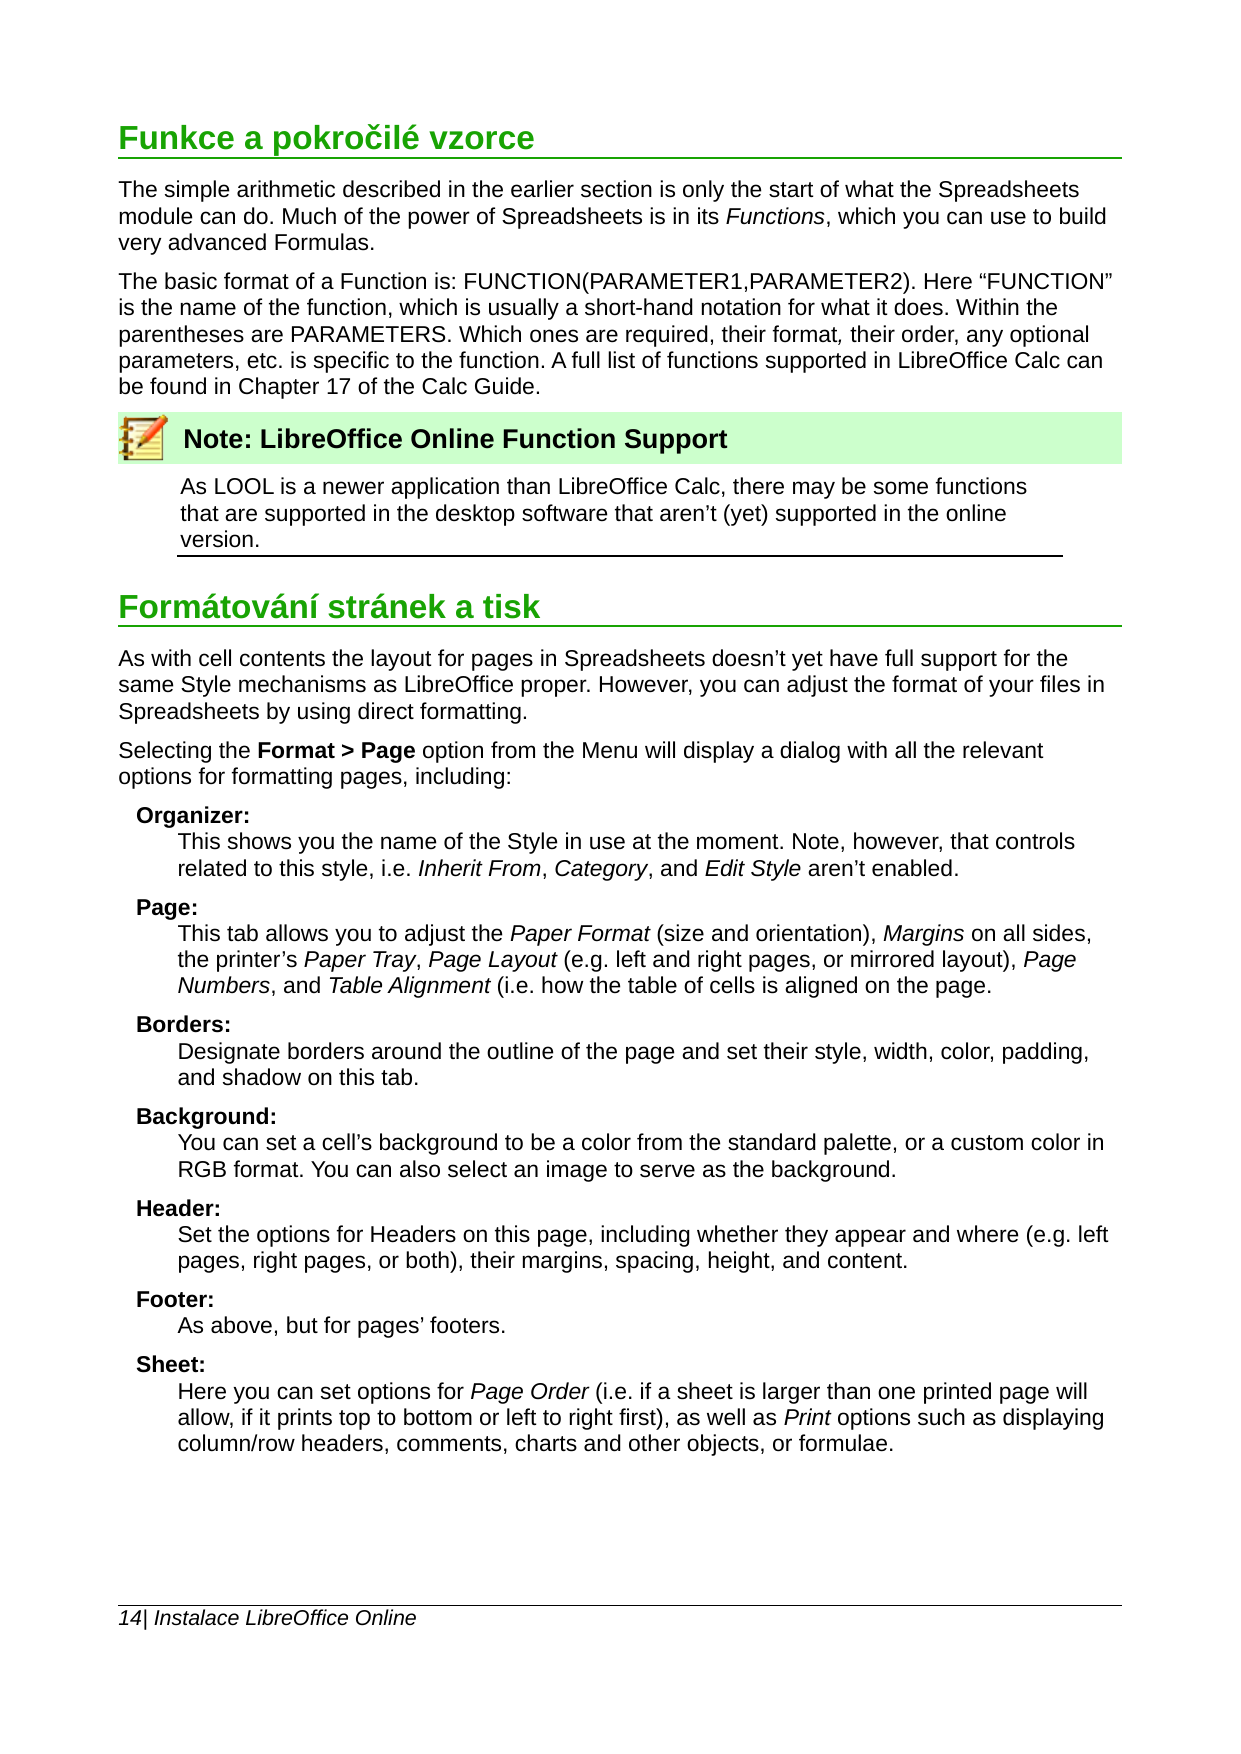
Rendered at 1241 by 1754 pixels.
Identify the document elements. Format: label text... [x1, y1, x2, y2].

text Footer: [136, 1286, 1122, 1312]
text As above, but for pages’ footers. [177, 1312, 1122, 1339]
text Sheet: [136, 1351, 1122, 1378]
subtitle Funkce a pokročilé vzorce [118, 118, 1122, 157]
text Borders: [136, 1011, 1122, 1038]
subtitle Note: LibreOffice Online Function Support [118, 412, 1122, 464]
text Set the options for Headers on this page, including whether they appear and where (e.g. left pages, right pages, or both), their margins, spacing, height, and content. [177, 1221, 1122, 1273]
text Designate borders around the outline of the page and set their style, width, color, padding, and shadow on this tab. [177, 1038, 1122, 1090]
text Page: [136, 893, 1122, 920]
text This shows you the name of the Style in use at the moment. Note, however, that controls related to this style, i.e. Inherit From, Category, and Edit Style aren’t enabled. [177, 828, 1122, 881]
text Header: [136, 1194, 1122, 1221]
text Organizer: [136, 802, 1122, 828]
text As LOOL is a newer application than LibreOffice Calc, there may be some functions that are supported in the desktop software that aren’t (yet) supported in the online version. [177, 470, 1063, 555]
text The simple arithmetic described in the earlier section is only the start of what the Spreadsheets module can do. Much of the power of Spreadsheets is in its Functions, which you can use to build very advanced Formulas. [118, 176, 1122, 255]
text As with cell contents the layout for pages in Spreadsheets doesn’t yet have full support for the same Style mechanisms as LibreOffice proper. However, you can adjust the format of your files in Spreadsheets by using direct formatting. [118, 645, 1122, 724]
picture [119, 413, 170, 464]
text Background: [136, 1103, 1122, 1129]
subtitle Formátování stránek a tisk [118, 587, 1122, 625]
text Here you can set options for Page Order (i.e. if a sheet is larger than one printed page will allow, if it prints top to bottom or left to right first), as well as Print options such as displaying column/row headers, comments, charts and other objects, or formulae. [177, 1378, 1122, 1457]
text Selecting the Format > Page option from the Menu will display a dialog with all the relevant options for formatting pages, including: [118, 737, 1122, 789]
text The basic format of a Function is: FUNCTION(PARAMETER1,PARAMETER2). Here “FUNCTION” is the name of the function, which is usually a short-hand notation for what it does. Within the parentheses are PARAMETERS. Which ones are required, their format, their order, any optional parameters, etc. is specific to the function. A full list of functions supported in LibreOffice Calc can be found in Chapter 17 of the Calc Guide. [118, 268, 1122, 400]
text You can set a cell’s background to be a color from the standard palette, or a custom color in RGB format. You can also select an image to serve as the background. [177, 1129, 1122, 1182]
text This tab allows you to adjust the Paper Format (size and orientation), Margins on all sides, the printer’s Paper Tray, Page Layout (e.g. left and right pages, or mirrored layout), Page Numbers, and Table Alignment (i.e. how the table of cells is aligned on the page. [177, 920, 1122, 999]
